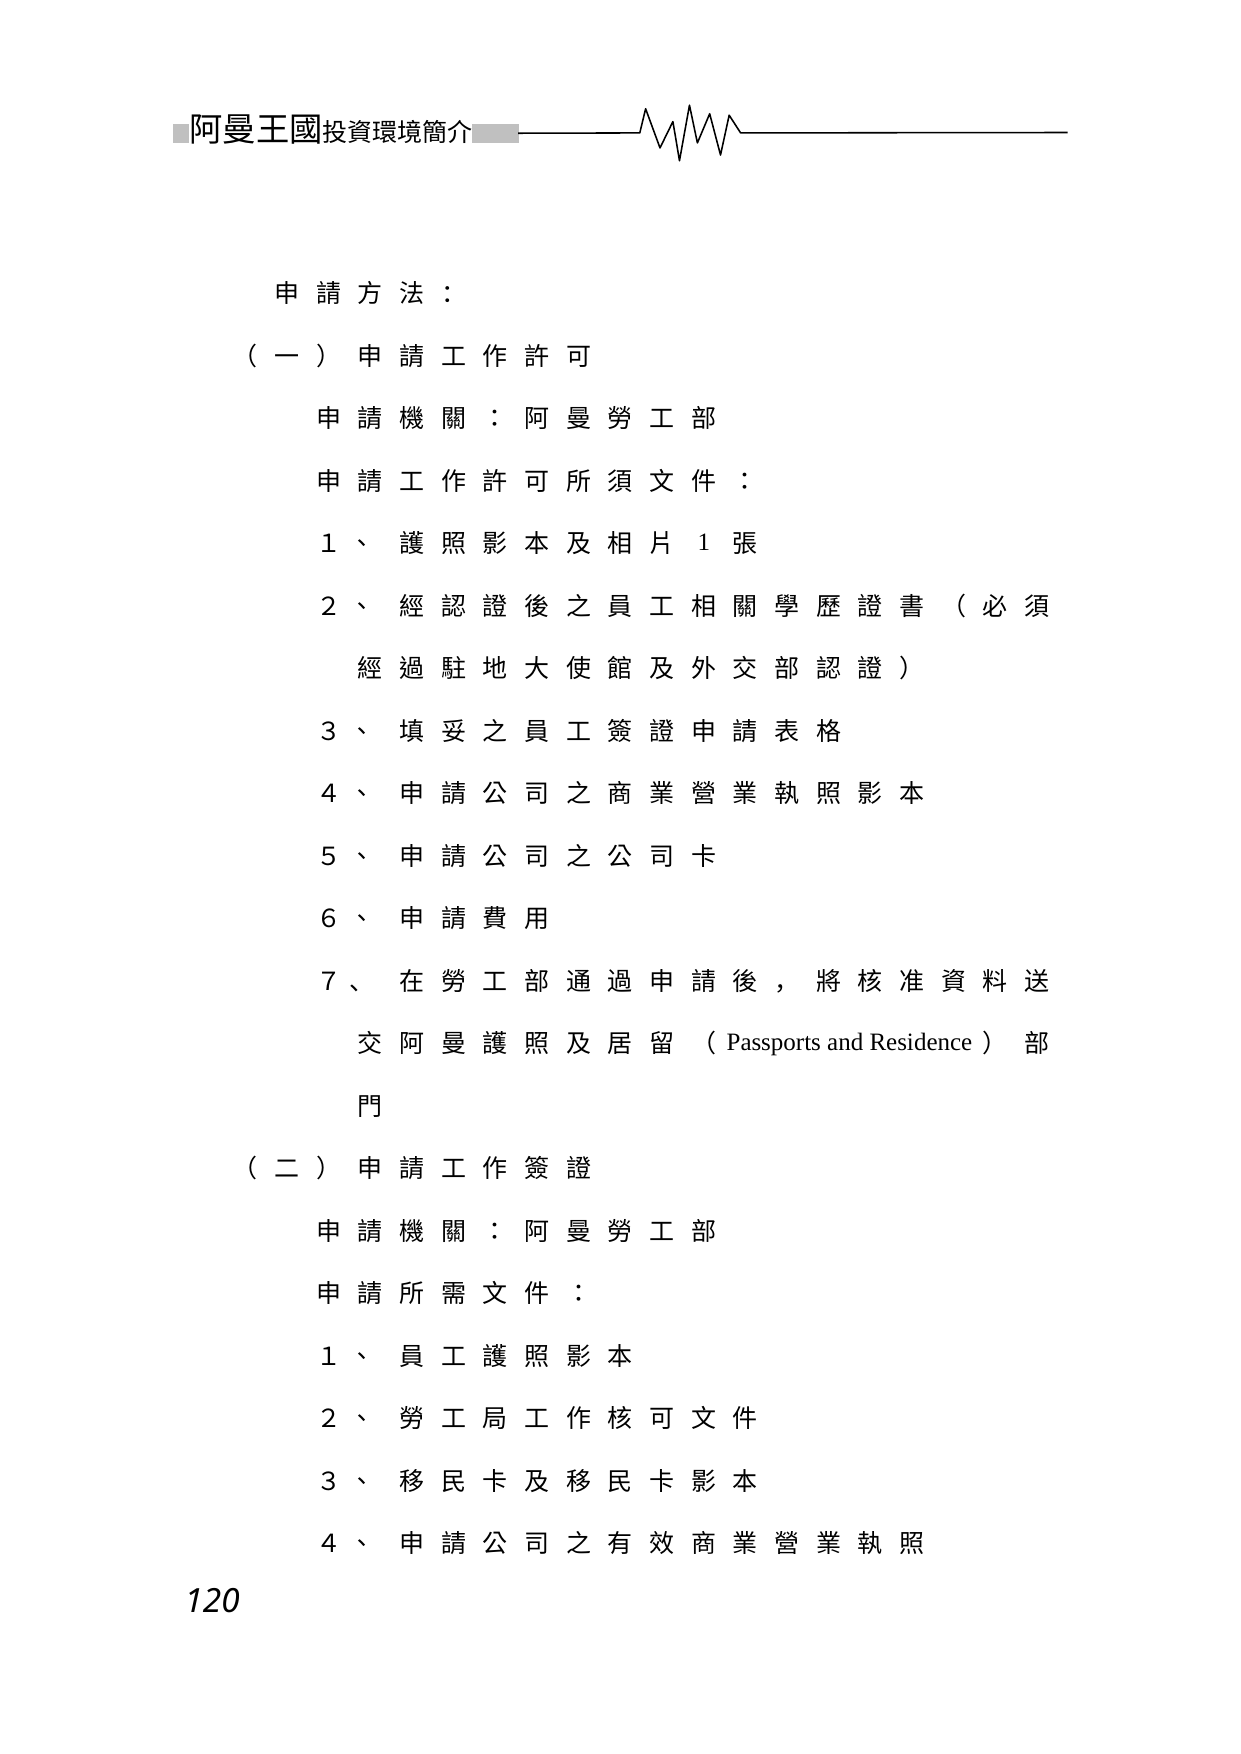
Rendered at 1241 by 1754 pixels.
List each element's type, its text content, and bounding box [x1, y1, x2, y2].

text 申請工作許可所須文件： [281, 438, 1058, 500]
text 申請方法： [183, 250, 1058, 313]
text ５、申請公司之公司卡 [281, 813, 1058, 875]
text （一）申請工作許可 [207, 313, 1058, 375]
text ３、移民卡及移民卡影本 [281, 1438, 1058, 1500]
text ３、填妥之員工簽證申請表格 [281, 688, 1058, 750]
text ２、勞工局工作核可文件 [281, 1375, 1058, 1438]
text （二）申請工作簽證 [207, 1125, 1058, 1188]
text ４、申請公司之商業營業執照影本 [281, 750, 1058, 813]
text １、員工護照影本 [281, 1313, 1058, 1375]
text １、護照影本及相片1張 [281, 500, 1058, 563]
text 申請機關：阿曼勞工部 [281, 1188, 1058, 1250]
text 申請機關：阿曼勞工部 [281, 375, 1058, 438]
text ７、在勞工部通過申請後，將核准資料送交阿曼護照及居留（Passports and Residence）部門 [281, 938, 1058, 1125]
text ２、經認證後之員工相關學歷證書（必須經過駐地大使館及外交部認證） [281, 563, 1058, 688]
text 申請所需文件： [281, 1250, 1058, 1313]
text ４、申請公司之有效商業營業執照 [281, 1500, 1058, 1563]
text ６、申請費用 [281, 875, 1058, 938]
